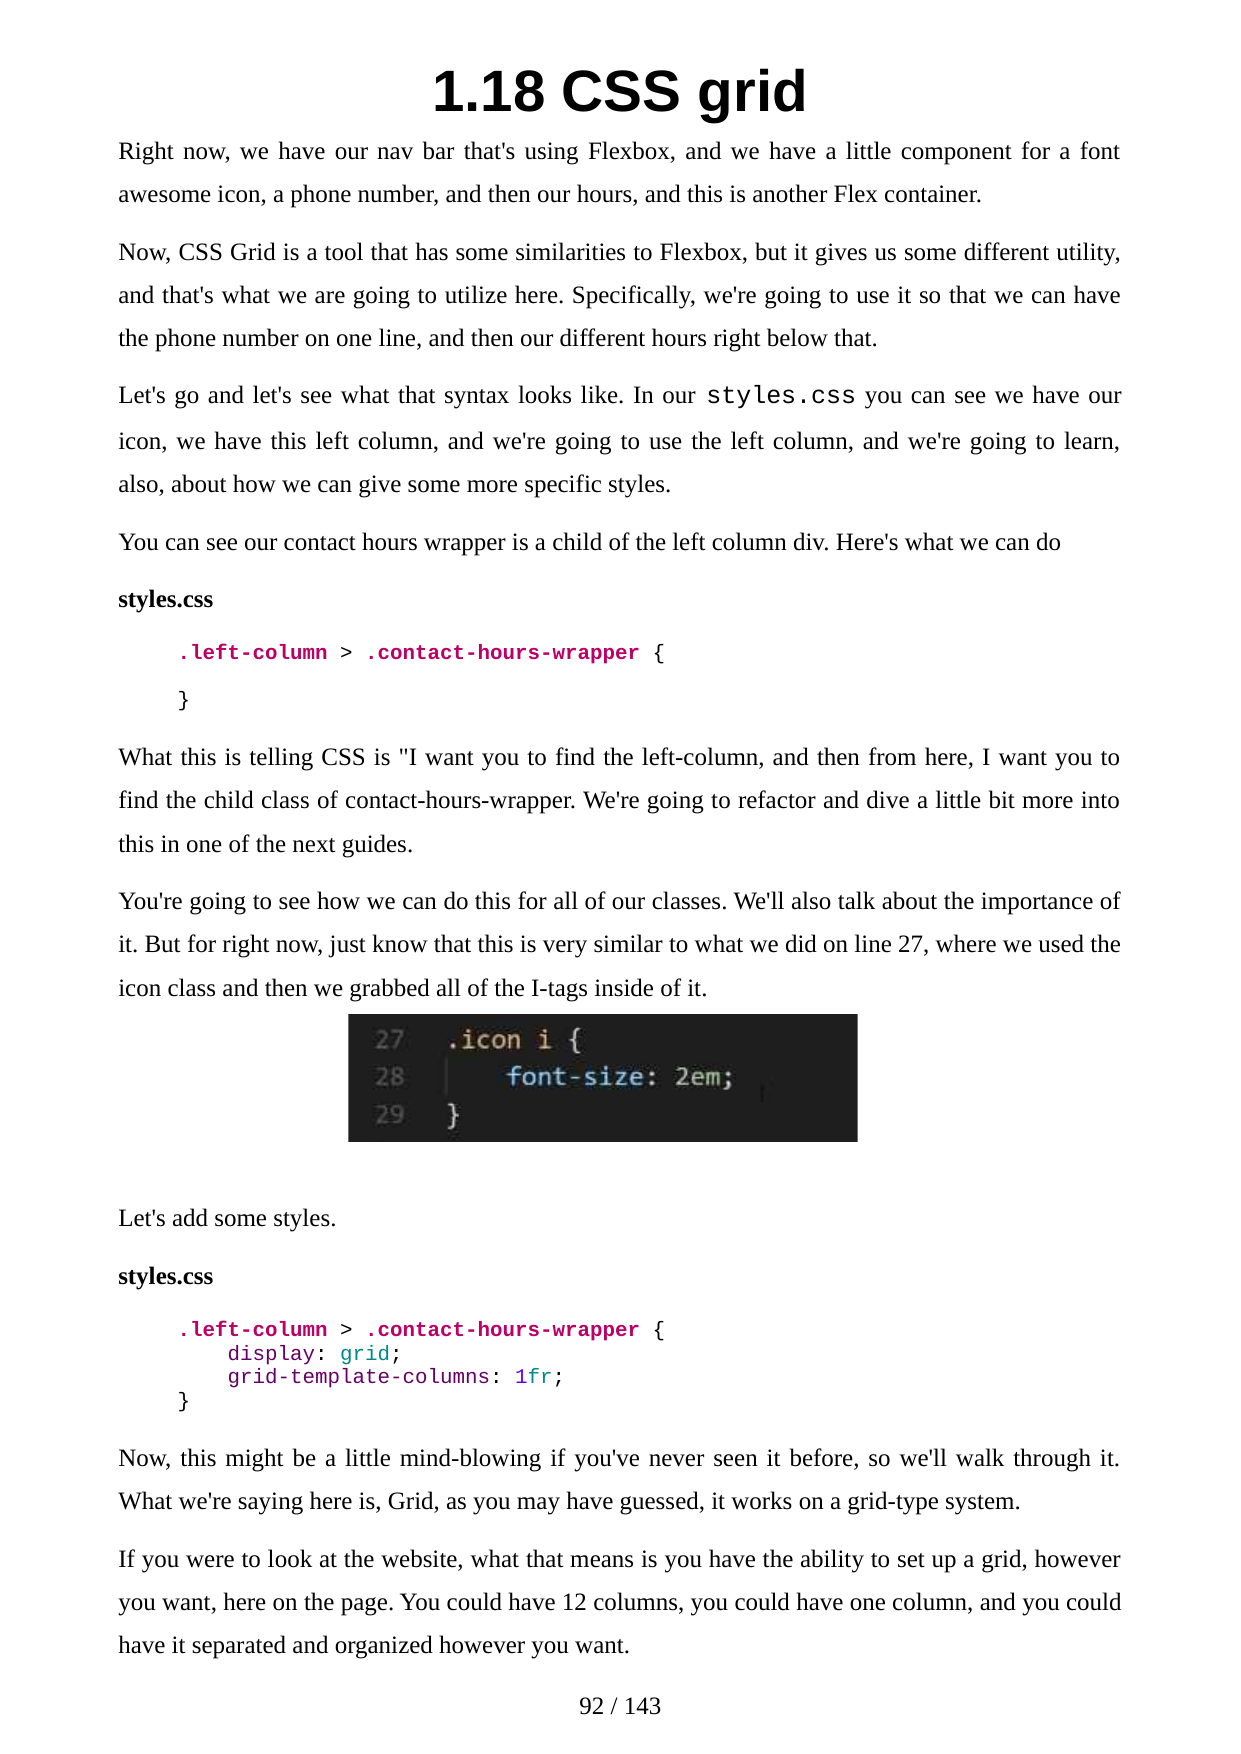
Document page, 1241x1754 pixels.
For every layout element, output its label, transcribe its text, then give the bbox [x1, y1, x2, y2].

text Let's add some styles. [118, 1203, 1122, 1232]
picture [348, 1014, 858, 1142]
text You're going to see how we can do this for all of our classes. We'll also talk about the importance of it. But for right now, just know that this is very similar to what we did on line 27, where we used the icon class and then we grabbed all of the I-tags inside of it. [118, 886, 1122, 1001]
text .left-column > .contact-hours-wrapper { [177, 1319, 1122, 1343]
text If you were to look at the website, what that means is you have the ability to set up a grid, however you want, here on the page. You could have 12 columns, you could have one column, and you could have it separated and organized however you want. [118, 1544, 1122, 1659]
text .left-column > .contact-hours-wrapper { [177, 642, 1122, 666]
text Now, this might be a little mind-blowing if you've never seen it before, so we'll walk through it. What we're saying here is, Grid, as you may have guessed, it works on a grid-type system. [118, 1443, 1122, 1515]
text display: grid; [177, 1343, 1122, 1366]
text Let's go and let's see what that syntax looks like. In our styles.css you can see we have our icon, we have this left column, and we're going to use the left column, and we're going to learn, also, about how we can give some more specific styles. [118, 381, 1122, 498]
text grid-template-columns: 1fr; [177, 1366, 1122, 1390]
title 1.18 CSS grid [118, 56, 1122, 123]
text } [177, 689, 1122, 713]
text You can see our contact hours wrapper is a child of the left column div. Here's what we can do [118, 527, 1122, 555]
text styles.css [118, 584, 1122, 613]
text Now, CSS Grid is a tool that has some similarities to Flexbox, but it gives us some different utility, and that's what we are going to utilize here. Specifically, we're going to use it so that we can have the phone number on one line, and then our different hours right below that. [118, 237, 1122, 352]
text styles.css [118, 1261, 1122, 1290]
text What this is telling CSS is "I want you to find the left-column, and then from here, I want you to find the child class of contact-hours-wrapper. We're going to refactor and dive a little bit more into this in one of the next guides. [118, 742, 1122, 857]
text } [177, 1390, 1122, 1413]
text Right now, we have our nav bar that's using Flexbox, and we have a little component for a font awesome icon, a phone number, and then our hours, and this is another Flex container. [118, 136, 1122, 208]
